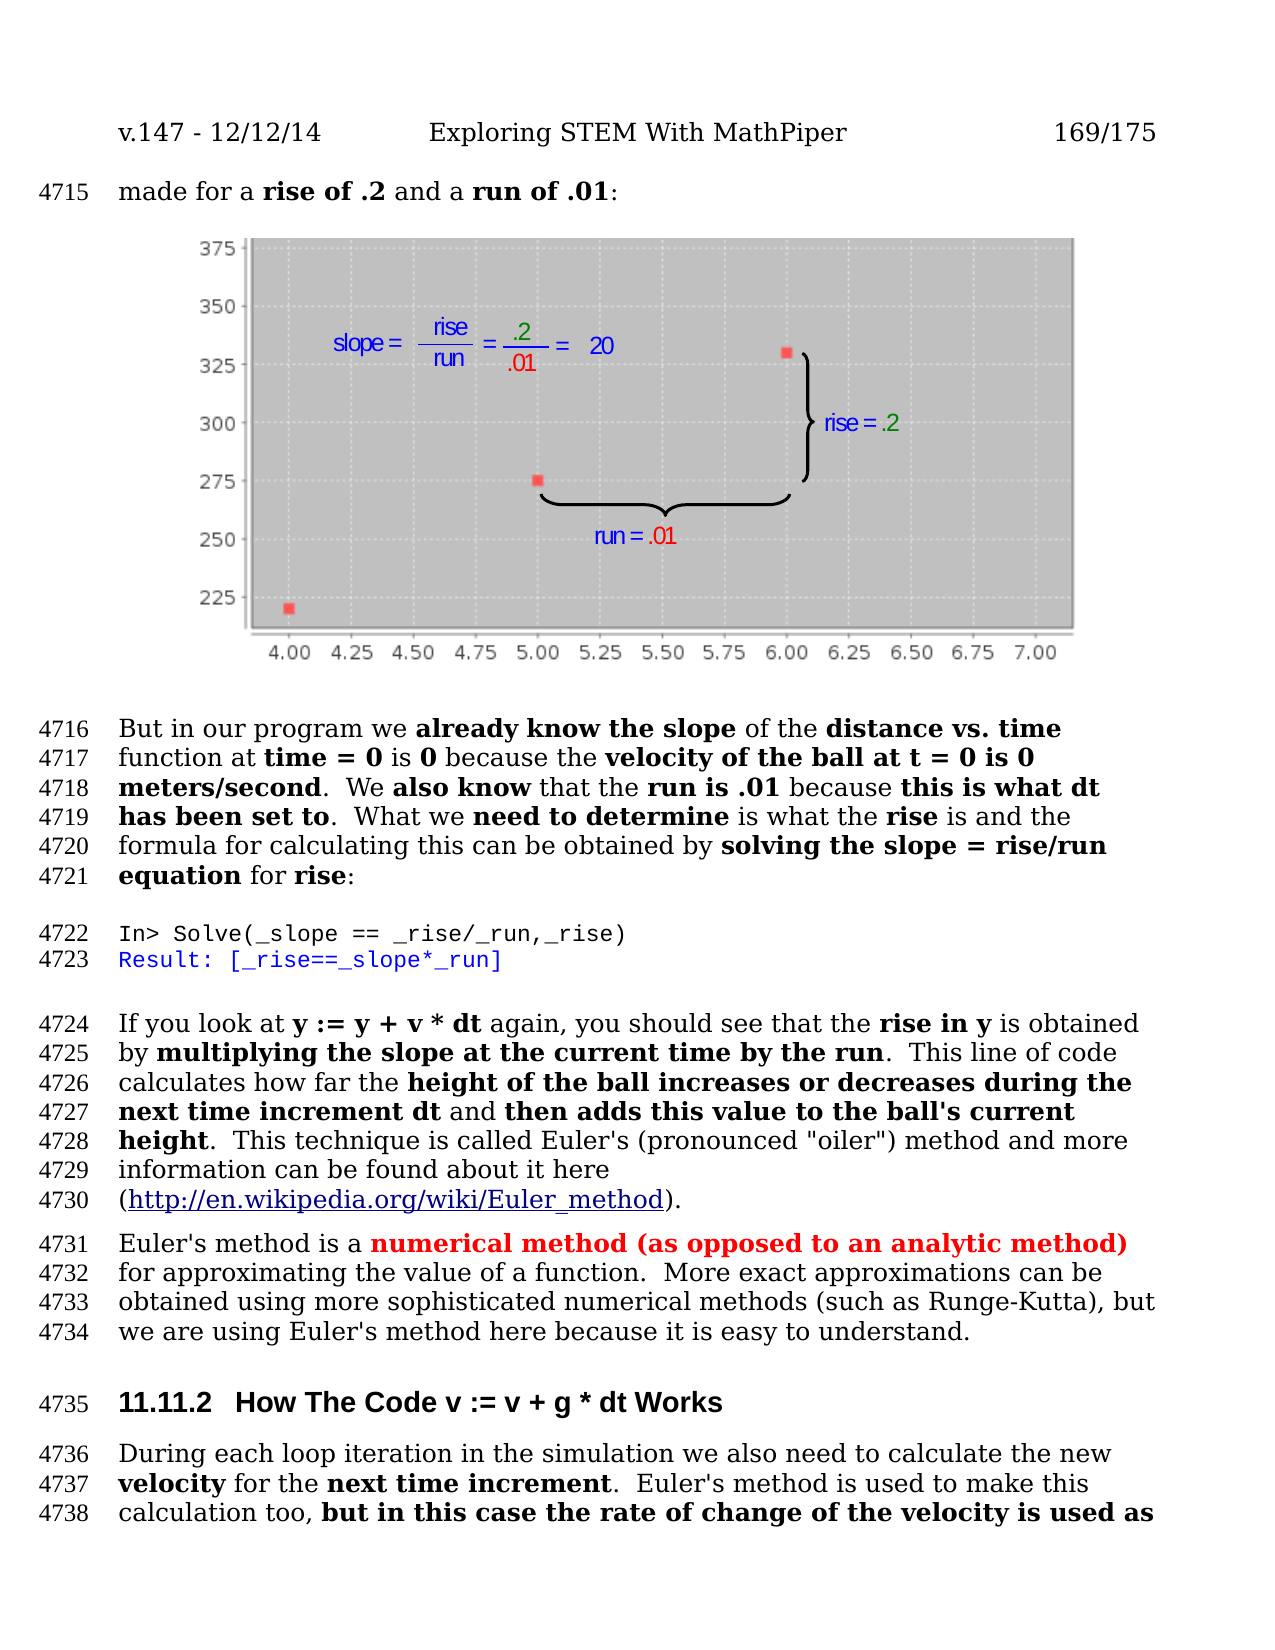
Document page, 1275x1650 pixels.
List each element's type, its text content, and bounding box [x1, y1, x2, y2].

text But in our program we already know the slope of the distance vs. time function at time = 0 is 0 because the velocity of the ball at t = 0 is 0 meters/second. We also know that the run is .01 because this is what dt has been set to. What we need to determine is what the rise is and the formula for calculating this can be obtained by solving the slope = rise/run equation for rise: [118, 714, 1157, 890]
text made for a rise of .2 and a run of .01: [118, 177, 1157, 206]
subtitle How The Code v := v + g * dt Works [118, 1385, 1157, 1418]
text Euler's method is a numerical method (as opposed to an analytic method) for approximating the value of a function. More exact approximations can be obtained using more sophisticated numerical methods (such as Runge-Kutta), but we are using Euler's method here because it is easy to understand. [118, 1229, 1157, 1346]
text If you look at y := y + v * dt again, you should see that the rise in y is obtained by multiplying the slope at the current time by the run. This line of code calculates how far the height of the ball increases or decreases during the next time increment dt and then adds this value to the ball's current height. This technique is called Euler's (pronounced "oiler") method and more information can be found about it here (http://en.wikipedia.org/wiki/Euler_method). [118, 1009, 1157, 1214]
text In> Solve(_slope == _rise/_run,_rise) [118, 922, 1157, 948]
text During each loop iteration in the simulation we also need to calculate the new velocity for the next time increment. Euler's method is used to make this calculation too, but in this case the rate of change of the velocity is used as [118, 1439, 1157, 1527]
text Result: [_rise==_slope*_run] [118, 948, 1157, 974]
